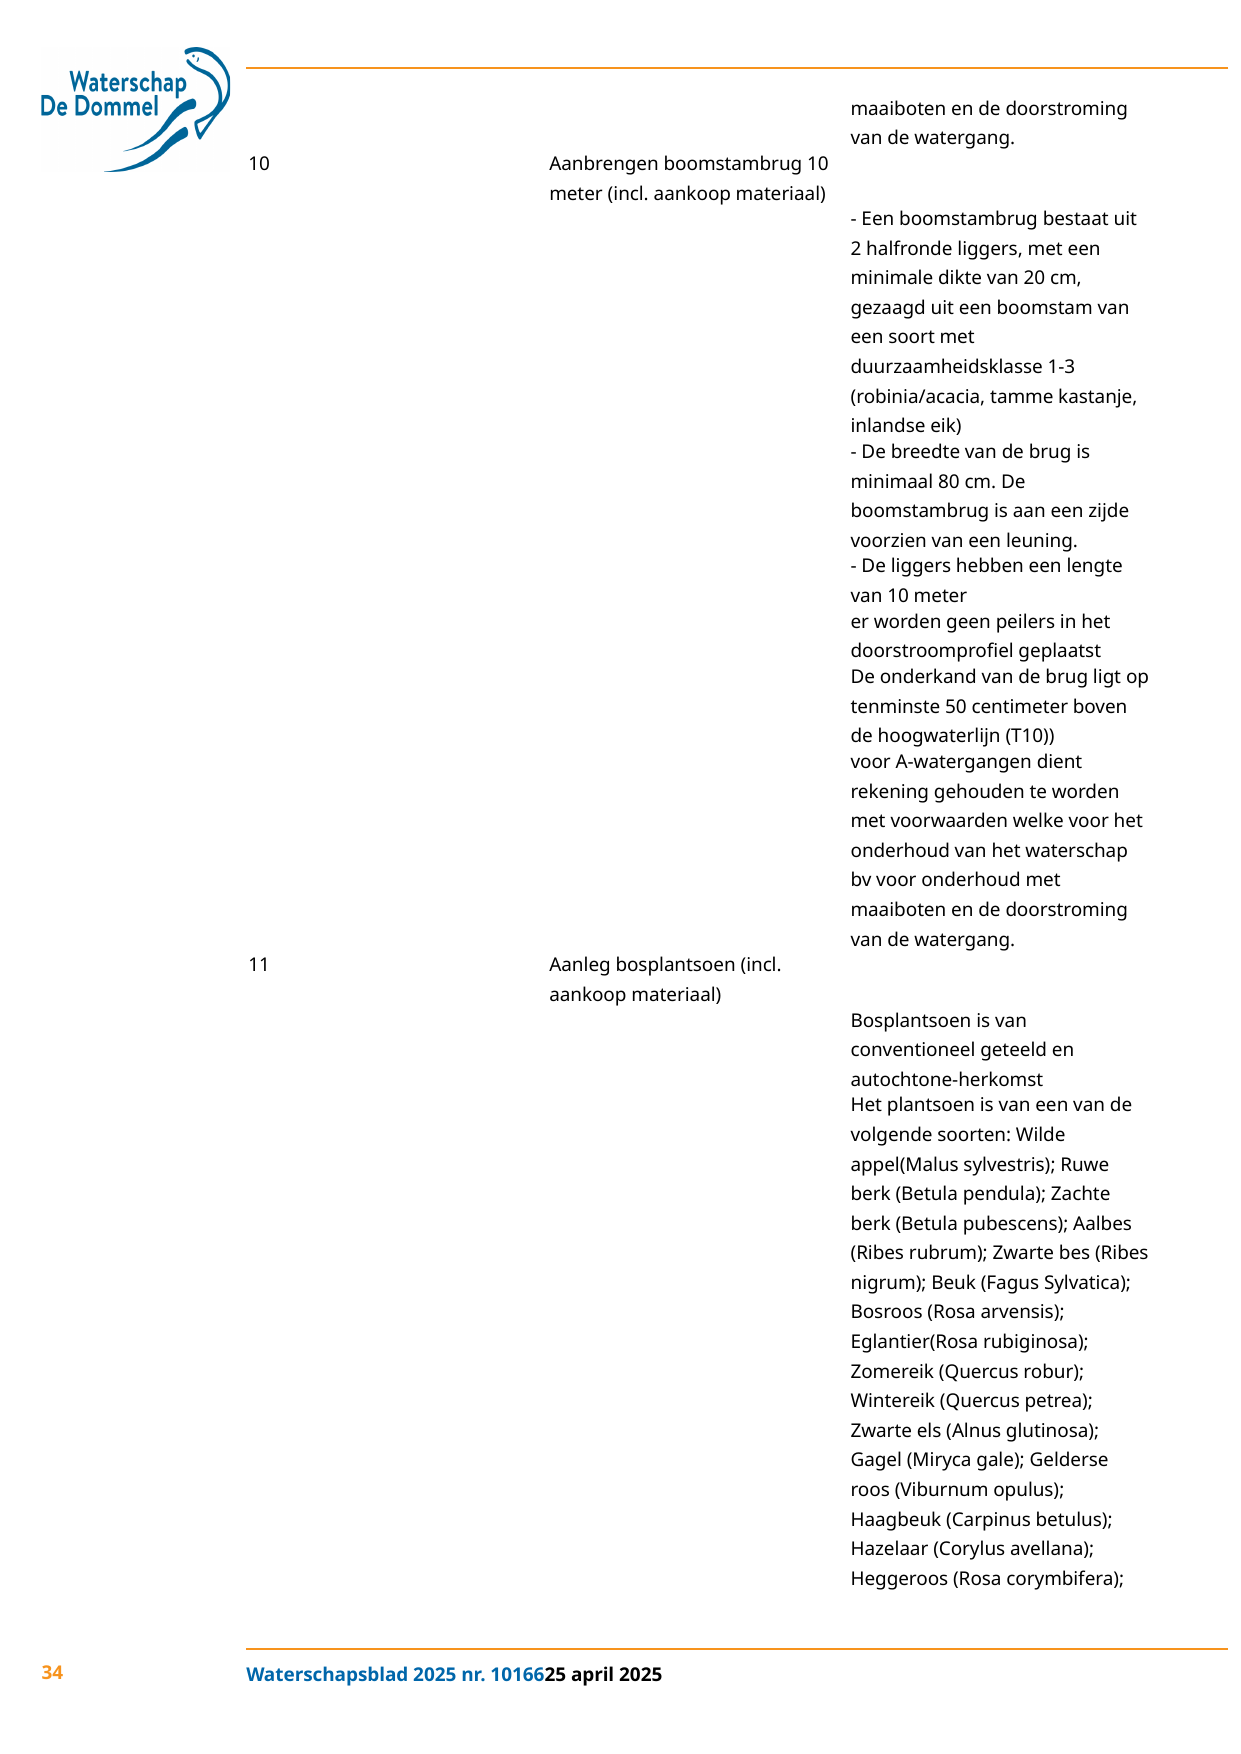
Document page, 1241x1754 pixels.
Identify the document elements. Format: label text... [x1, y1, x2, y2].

table_cell [549, 205, 850, 438]
table_cell [549, 553, 850, 608]
picture [41, 47, 231, 172]
table_cell Aanleg bosplantsoen (incl. aankoop materiaal) [549, 951, 850, 1007]
table_cell Bosplantsoen is van conventioneel geteeld en autochtone-herkomst [850, 1007, 1152, 1092]
table_cell Het plantsoen is van een van de volgende soorten: Wilde appel(Malus sylvestris); Ruwe berk (Betula pendula); Zachte berk (Betula pubescens); Aalbes (Ribes rubrum); Zwarte bes (Ribes nigrum); Beuk (Fagus Sylvatica); Bosroos (Rosa arvensis); Eglantier(Rosa rubiginosa); Zomereik (Quercus robur); Wintereik (Quercus petrea); Zwarte els (Alnus glutinosa); Gagel (Miryca gale); Gelderse roos (Viburnum opulus); Haagbeuk (Carpinus betulus); Hazelaar (Corylus avellana); Heggeroos (Rosa corymbifera); [850, 1092, 1152, 1591]
picture [45, 99, 51, 111]
table_cell [549, 95, 850, 150]
table_cell - De liggers hebben een lengte van 10 meter [850, 553, 1152, 608]
table_cell [549, 1092, 850, 1591]
table_cell [850, 951, 1152, 1007]
table_cell 10 [248, 150, 549, 205]
table_cell er worden geen peilers in het doorstroomprofiel geplaatst [850, 608, 1152, 663]
table_cell [248, 608, 549, 663]
table_cell - De breedte van de brug is minimaal 80 cm. De boomstambrug is aan een zijde voorzien van een leuning. [850, 438, 1152, 553]
table_cell [248, 1092, 549, 1591]
table_cell [549, 748, 850, 951]
table_cell [248, 663, 549, 748]
table_cell [248, 438, 549, 553]
table_cell [248, 748, 549, 951]
table_cell maaiboten en de doorstroming van de watergang. [850, 95, 1152, 150]
table_cell [248, 1007, 549, 1092]
table_cell [549, 663, 850, 748]
table_cell [549, 438, 850, 553]
table_cell [248, 205, 549, 438]
table_cell [248, 553, 549, 608]
table_cell - Een boomstambrug bestaat uit 2 halfronde liggers, met een minimale dikte van 20 cm, gezaagd uit een boomstam van een soort met duurzaamheidsklasse 1-3 (robinia/acacia, tamme kastanje, inlandse eik) [850, 205, 1152, 438]
table_cell De onderkand van de brug ligt op tenminste 50 centimeter boven de hoogwaterlijn (T10)) [850, 663, 1152, 748]
picture [198, 118, 210, 131]
table_cell [549, 1007, 850, 1092]
table_cell [549, 608, 850, 663]
picture [204, 47, 231, 76]
table_cell [248, 95, 549, 150]
table_cell 11 [248, 951, 549, 1007]
table_cell [850, 150, 1152, 205]
table_cell Aanbrengen boomstambrug 10 meter (incl. aankoop materiaal) [549, 150, 850, 205]
table_cell voor A-watergangen dient rekening gehouden te worden met voorwaarden welke voor het onderhoud van het waterschap bv voor onderhoud met maaiboten en de doorstroming van de watergang. [850, 748, 1152, 951]
